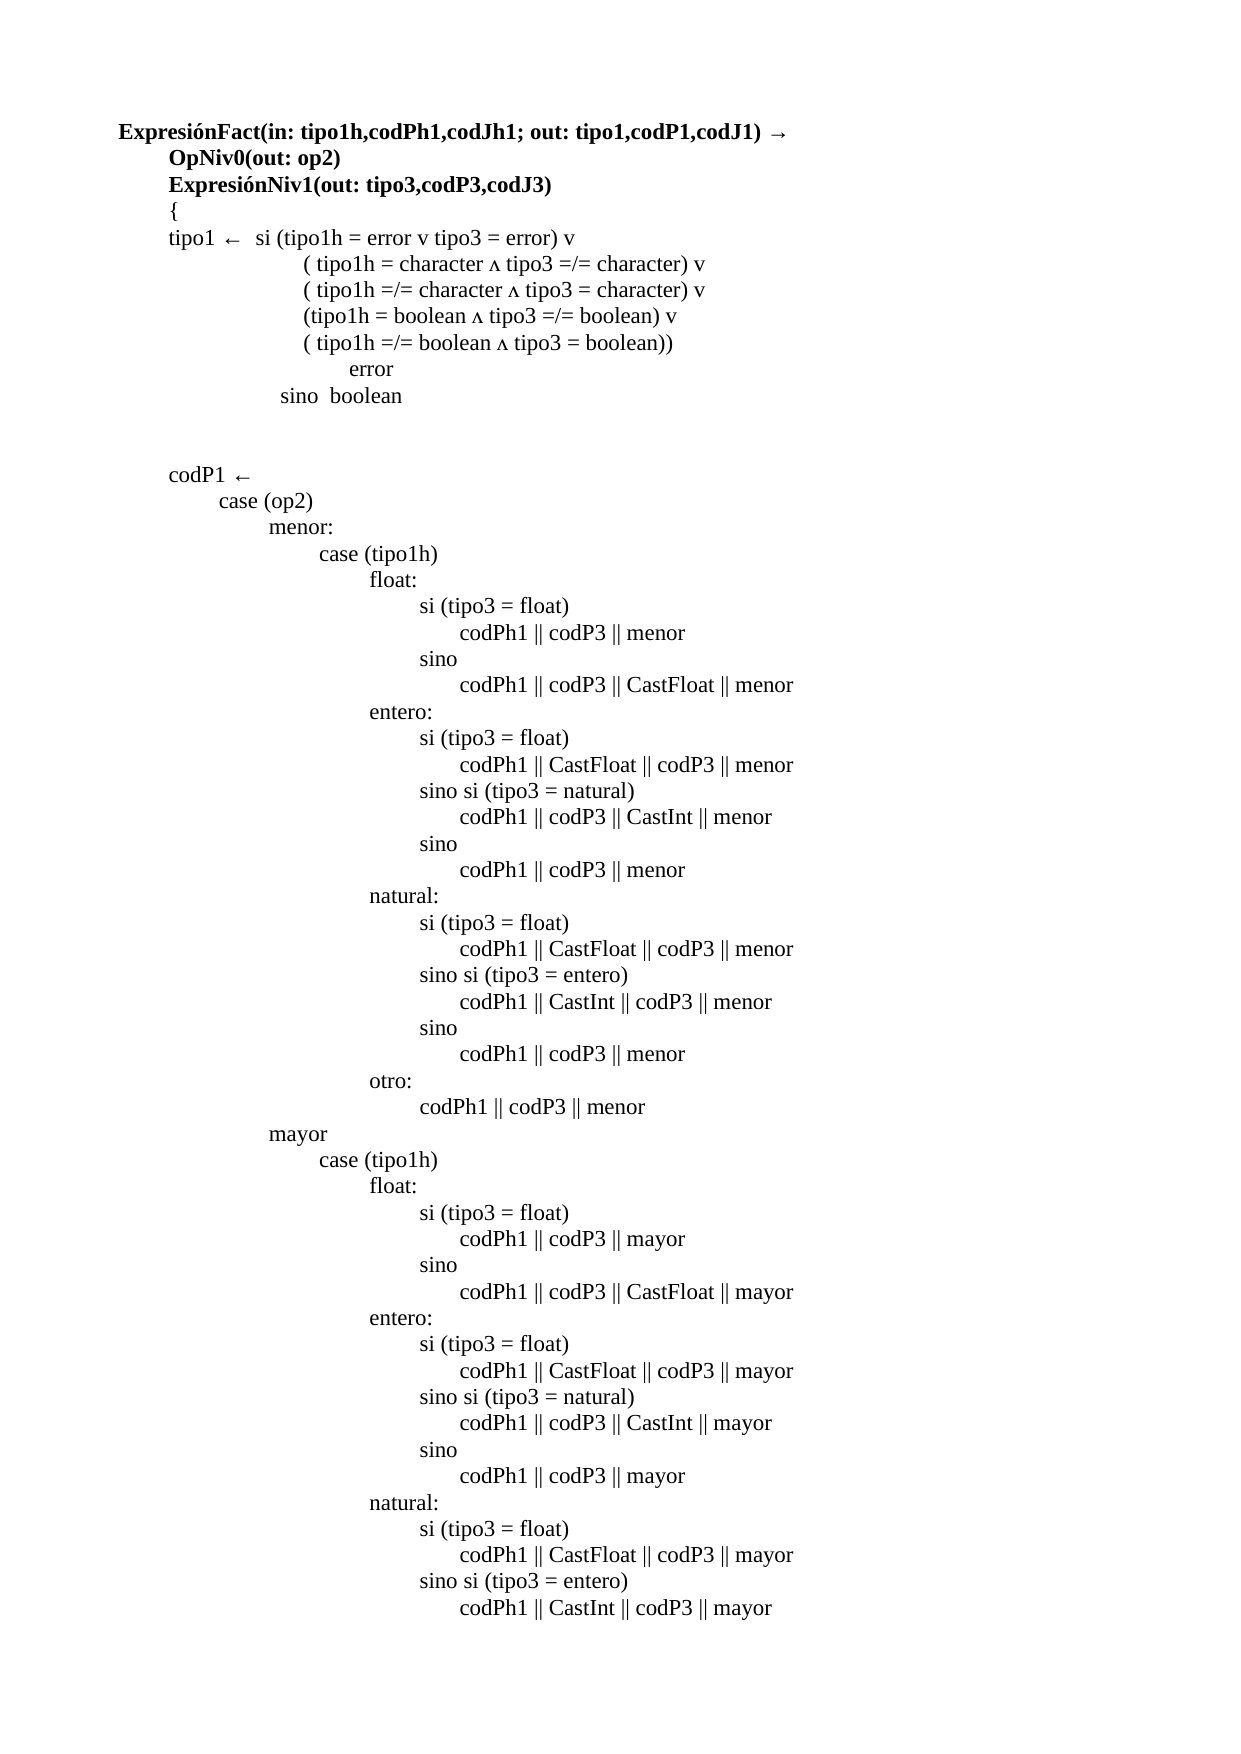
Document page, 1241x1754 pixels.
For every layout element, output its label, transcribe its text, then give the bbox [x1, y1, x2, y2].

text codPh1 || codP3 || CastFloat || menor [118, 672, 1122, 698]
text codPh1 || codP3 || mayor [118, 1462, 1122, 1488]
text natural: [118, 882, 1122, 909]
text codPh1 || codP3 || CastInt || menor [118, 803, 1122, 830]
text float: [118, 1172, 1122, 1199]
text codPh1 || codP3 || menor [118, 619, 1122, 645]
text codPh1 || CastFloat || codP3 || menor [118, 935, 1122, 961]
text sino si (tipo3 = entero) [118, 1568, 1122, 1594]
text ( tipo1h =/= boolean ᴧ tipo3 = boolean)) [118, 329, 1122, 355]
text error [118, 355, 1122, 382]
text codPh1 || CastFloat || codP3 || mayor [118, 1541, 1122, 1568]
text si (tipo3 = float) [118, 592, 1122, 619]
text sino [118, 645, 1122, 672]
text sino boolean [118, 382, 1122, 408]
text sino si (tipo3 = entero) [118, 961, 1122, 988]
text codPh1 || codP3 || menor [118, 1041, 1122, 1067]
text entero: [118, 698, 1122, 724]
text ExpresiónFact(in: tipo1h,codPh1,codJh1; out: tipo1,codP1,codJ1) → [118, 118, 1122, 144]
text si (tipo3 = float) [118, 1330, 1122, 1357]
text codP1 ← [118, 461, 1122, 487]
text codPh1 || codP3 || CastInt || mayor [118, 1409, 1122, 1436]
text codPh1 || CastInt || codP3 || menor [118, 988, 1122, 1014]
text case (tipo1h) [118, 540, 1122, 566]
text si (tipo3 = float) [118, 1199, 1122, 1225]
text codPh1 || CastInt || codP3 || mayor [118, 1594, 1122, 1620]
text menor: [118, 513, 1122, 540]
text si (tipo3 = float) [118, 1515, 1122, 1541]
text case (tipo1h) [118, 1146, 1122, 1172]
text ( tipo1h =/= character ᴧ tipo3 = character) v [118, 276, 1122, 303]
text entero: [118, 1304, 1122, 1330]
text si (tipo3 = float) [118, 909, 1122, 935]
text sino [118, 1251, 1122, 1278]
text codPh1 || CastFloat || codP3 || menor [118, 751, 1122, 777]
text sino [118, 1436, 1122, 1462]
text sino si (tipo3 = natural) [118, 777, 1122, 803]
text ( tipo1h = character ᴧ tipo3 =/= character) v [118, 250, 1122, 276]
text (tipo1h = boolean ᴧ tipo3 =/= boolean) v [118, 303, 1122, 329]
text codPh1 || codP3 || menor [118, 856, 1122, 882]
text si (tipo3 = float) [118, 724, 1122, 751]
text otro: [118, 1067, 1122, 1093]
text sino si (tipo3 = natural) [118, 1383, 1122, 1409]
text case (op2) [118, 487, 1122, 513]
text sino [118, 1014, 1122, 1041]
text natural: [118, 1488, 1122, 1515]
text ExpresiónNiv1(out: tipo3,codP3,codJ3) [118, 171, 1122, 197]
text codPh1 || CastFloat || codP3 || mayor [118, 1357, 1122, 1383]
text sino [118, 830, 1122, 856]
text OpNiv0(out: op2) [118, 144, 1122, 171]
text { [118, 197, 1122, 223]
text codPh1 || codP3 || menor [118, 1093, 1122, 1119]
text tipo1 ← si (tipo1h = error v tipo3 = error) v [118, 223, 1122, 250]
text mayor [118, 1119, 1122, 1146]
text codPh1 || codP3 || CastFloat || mayor [118, 1278, 1122, 1304]
text float: [118, 566, 1122, 592]
text codPh1 || codP3 || mayor [118, 1225, 1122, 1251]
